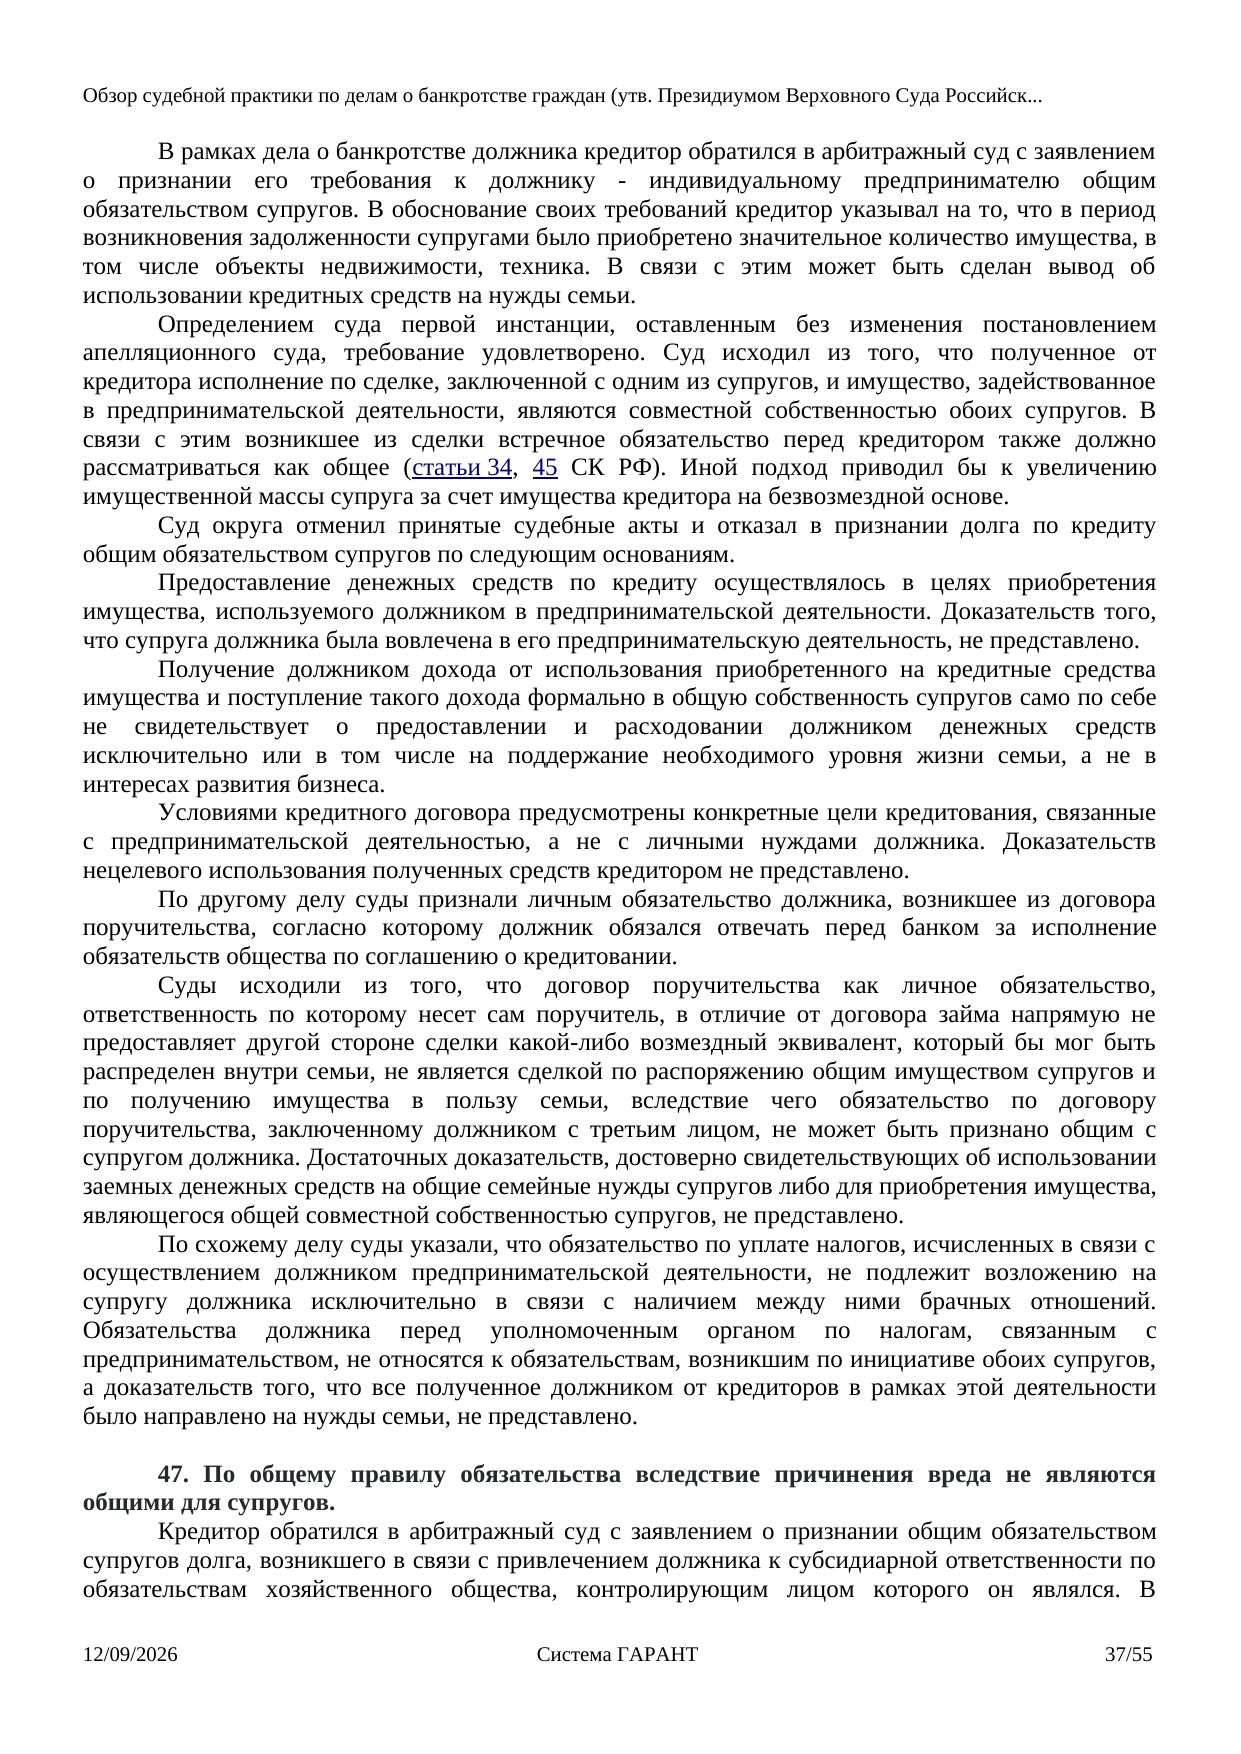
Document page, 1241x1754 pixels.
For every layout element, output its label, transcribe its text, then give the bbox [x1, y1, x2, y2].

text Кредитор обратился в арбитражный суд с заявлением о признании общим обязательством супругов долга, возникшего в связи с привлечением должника к субсидиарной ответственности по обязательствам хозяйственного общества, контролирующим лицом которого он являлся. В [83, 1516, 1157, 1602]
text По другому делу суды признали личным обязательство должника, возникшее из договора поручительства, согласно которому должник обязался отвечать перед банком за исполнение обязательств общества по соглашению о кредитовании. [83, 884, 1157, 970]
text Предоставление денежных средств по кредиту осуществлялось в целях приобретения имущества, используемого должником в предпринимательской деятельности. Доказательств того, что супруга должника была вовлечена в его предпринимательскую деятельность, не представлено. [83, 567, 1157, 654]
text Суд округа отменил принятые судебные акты и отказал в признании долга по кредиту общим обязательством супругов по следующим основаниям. [83, 510, 1157, 567]
text Определением суда первой инстанции, оставленным без изменения постановлением апелляционного суда, требование удовлетворено. Суд исходил из того, что полученное от кредитора исполнение по сделке, заключенной с одним из супругов, и имущество, задействованное в предпринимательской деятельности, являются совместной собственностью обоих супругов. В связи с этим возникшее из сделки встречное обязательство перед кредитором также должно рассматриваться как общее (статьи 34, 45 СК РФ). Иной подход приводил бы к увеличению имущественной массы супруга за счет имущества кредитора на безвозмездной основе. [83, 309, 1157, 510]
text В рамках дела о банкротстве должника кредитор обратился в арбитражный суд с заявлением о признании его требования к должнику - индивидуальному предпринимателю общим обязательством супругов. В обоснование своих требований кредитор указывал на то, что в период возникновения задолженности супругами было приобретено значительное количество имущества, в том числе объекты недвижимости, техника. В связи с этим может быть сделан вывод об использовании кредитных средств на нужды семьи. [83, 136, 1157, 309]
text Суды исходили из того, что договор поручительства как личное обязательство, ответственность по которому несет сам поручитель, в отличие от договора займа напрямую не предоставляет другой стороне сделки какой-либо возмездный эквивалент, который бы мог быть распределен внутри семьи, не является сделкой по распоряжению общим имуществом супругов и по получению имущества в пользу семьи, вследствие чего обязательство по договору поручительства, заключенному должником с третьим лицом, не может быть признано общим с супругом должника. Достаточных доказательств, достоверно свидетельствующих об использовании заемных денежных средств на общие семейные нужды супругов либо для приобретения имущества, являющегося общей совместной собственностью супругов, не представлено. [83, 970, 1157, 1229]
text 47. По общему правилу обязательства вследствие причинения вреда не являются общими для супругов. [83, 1459, 1157, 1516]
text Условиями кредитного договора предусмотрены конкретные цели кредитования, связанные с предпринимательской деятельностью, а не с личными нуждами должника. Доказательств нецелевого использования полученных средств кредитором не представлено. [83, 797, 1157, 884]
text По схожему делу суды указали, что обязательство по уплате налогов, исчисленных в связи с осуществлением должником предпринимательской деятельности, не подлежит возложению на супругу должника исключительно в связи с наличием между ними брачных отношений. Обязательства должника перед уполномоченным органом по налогам, связанным с предпринимательством, не относятся к обязательствам, возникшим по инициативе обоих супругов, а доказательств того, что все полученное должником от кредиторов в рамках этой деятельности было направлено на нужды семьи, не представлено. [83, 1229, 1157, 1430]
text Получение должником дохода от использования приобретенного на кредитные средства имущества и поступление такого дохода формально в общую собственность супругов само по себе не свидетельствует о предоставлении и расходовании должником денежных средств исключительно или в том числе на поддержание необходимого уровня жизни семьи, а не в интересах развития бизнеса. [83, 654, 1157, 797]
